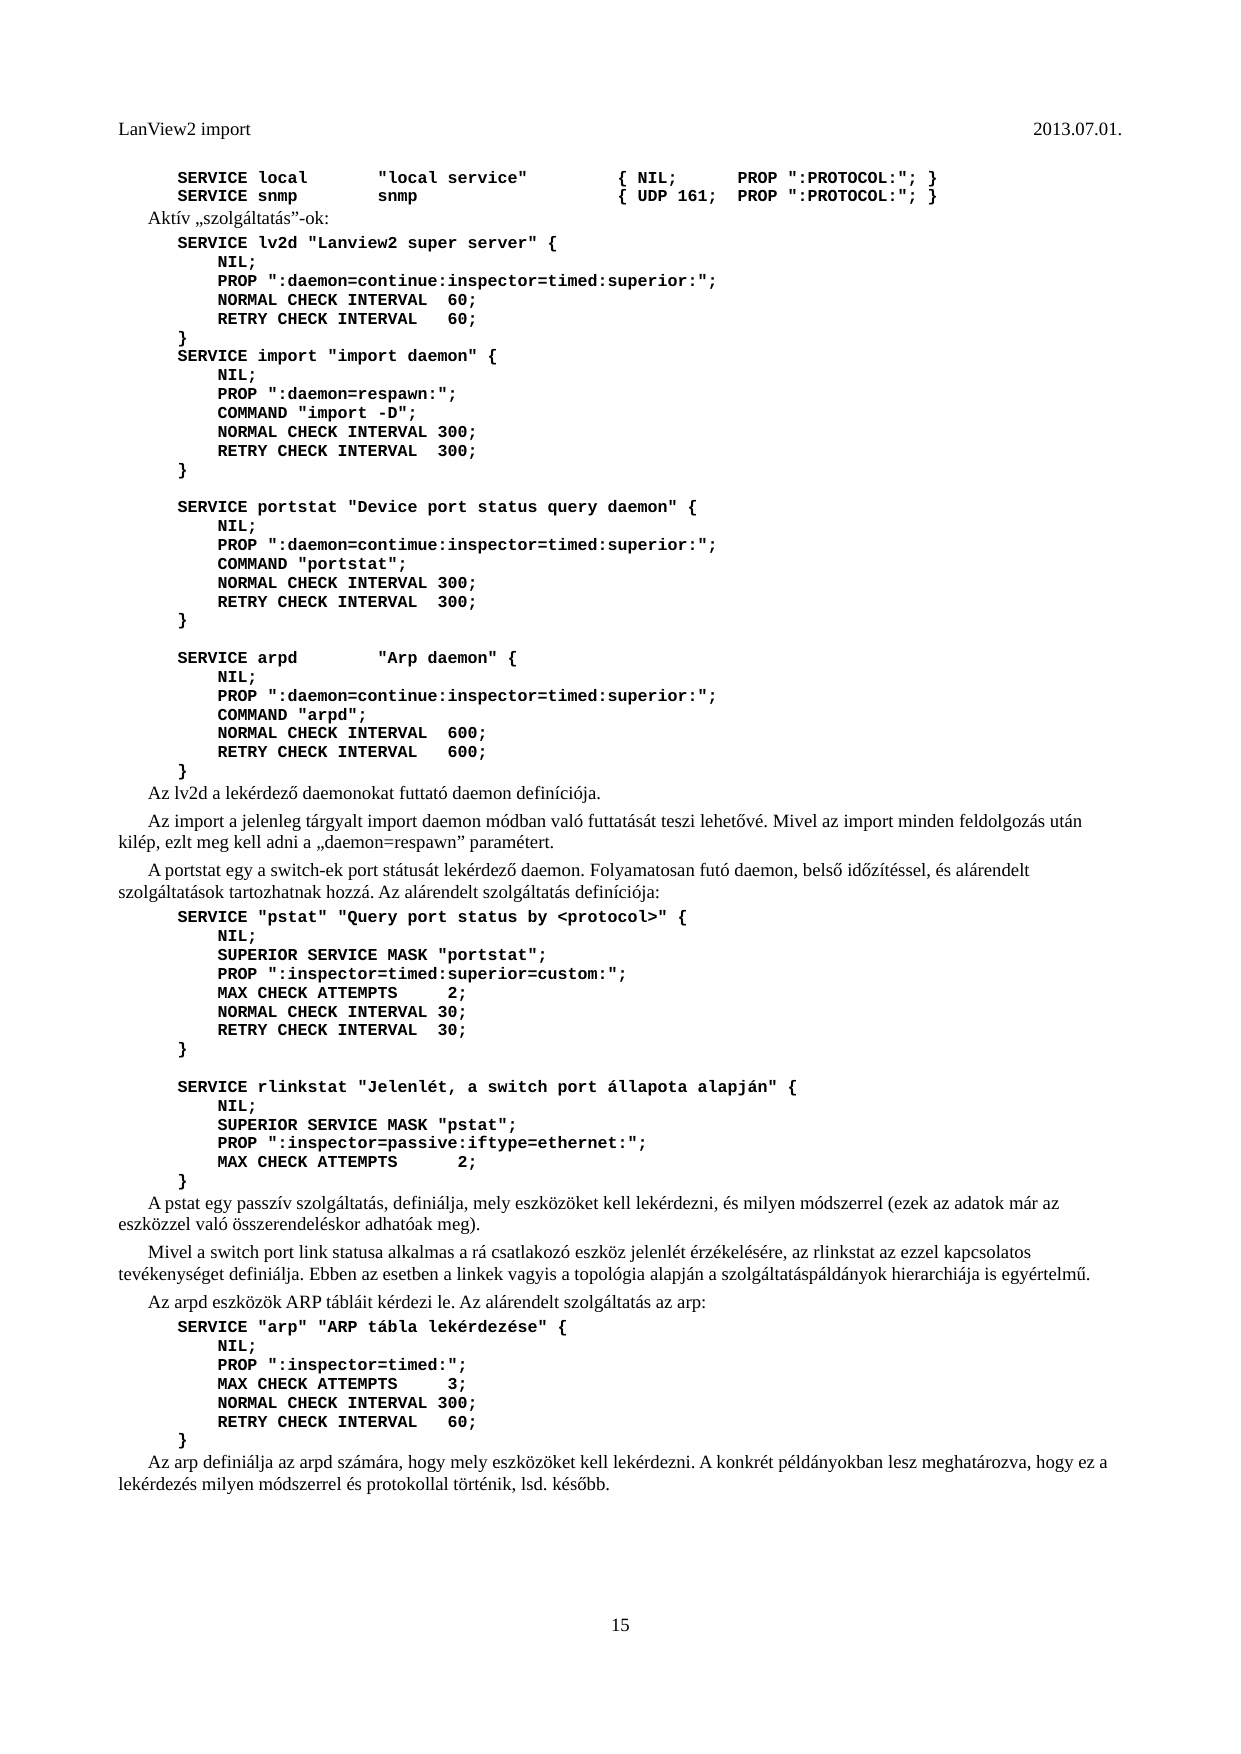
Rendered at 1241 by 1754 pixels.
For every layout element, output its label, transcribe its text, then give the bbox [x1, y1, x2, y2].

text NORMAL CHECK INTERVAL 30; [177, 1003, 1122, 1022]
text RETRY CHECK INTERVAL 60; [177, 310, 1122, 329]
text PROP ":daemon=contimue:inspector=timed:superior:"; [177, 537, 1122, 555]
text NORMAL CHECK INTERVAL 300; [177, 423, 1122, 442]
text NIL; [177, 668, 1122, 687]
text Az arpd eszközök ARP tábláit kérdezi le. Az alárendelt szolgáltatás az arp: [118, 1291, 1122, 1312]
text NORMAL CHECK INTERVAL 600; [177, 725, 1122, 744]
text NORMAL CHECK INTERVAL 300; [177, 1394, 1122, 1413]
text SUPERIOR SERVICE MASK "pstat"; [177, 1116, 1122, 1135]
text PROP ":inspector=timed:"; [177, 1357, 1122, 1375]
text NIL; [177, 1097, 1122, 1116]
text SERVICE snmp snmp { UDP 161; PROP ":PROTOCOL:"; } [177, 188, 1122, 207]
text Az import a jelenleg tárgyalt import daemon módban való futtatását teszi lehetővé. Mivel az import minden feldolgozás után kilép, ezlt meg kell adni a „daemon=respawn” paramétert. [118, 810, 1122, 853]
text } [177, 461, 1122, 480]
text COMMAND "portstat"; [177, 555, 1122, 574]
text SERVICE import "import daemon" { [177, 348, 1122, 367]
text A portstat egy a switch-ek port státusát lekérdező daemon. Folyamatosan futó daemon, belső időzítéssel, és alárendelt szolgáltatások tartozhatnak hozzá. Az alárendelt szolgáltatás definíciója: [118, 859, 1122, 902]
text } [177, 1432, 1122, 1451]
text } [177, 1173, 1122, 1192]
text } [177, 612, 1122, 631]
text NORMAL CHECK INTERVAL 300; [177, 574, 1122, 593]
text NIL; [177, 367, 1122, 386]
text NIL; [177, 928, 1122, 947]
text RETRY CHECK INTERVAL 600; [177, 744, 1122, 763]
text PROP ":inspector=timed:superior=custom:"; [177, 965, 1122, 984]
text PROP ":daemon=respawn:"; [177, 386, 1122, 404]
text Az lv2d a lekérdező daemonokat futtató daemon definíciója. [118, 782, 1122, 803]
text SERVICE arpd "Arp daemon" { [177, 650, 1122, 668]
text NIL; [177, 518, 1122, 537]
text SUPERIOR SERVICE MASK "portstat"; [177, 947, 1122, 965]
text RETRY CHECK INTERVAL 300; [177, 442, 1122, 461]
text A pstat egy passzív szolgáltatás, definiálja, mely eszközöket kell lekérdezni, és milyen módszerrel (ezek az adatok már az eszközzel való összerendeléskor adhatóak meg). [118, 1192, 1122, 1235]
text } [177, 1041, 1122, 1060]
text MAX CHECK ATTEMPTS 2; [177, 1154, 1122, 1173]
text MAX CHECK ATTEMPTS 2; [177, 984, 1122, 1003]
text SERVICE "pstat" "Query port status by <protocol>" { [177, 909, 1122, 928]
text SERVICE rlinkstat "Jelenlét, a switch port állapota alapján" { [177, 1078, 1122, 1097]
text RETRY CHECK INTERVAL 300; [177, 593, 1122, 612]
text COMMAND "arpd"; [177, 706, 1122, 725]
text PROP ":daemon=continue:inspector=timed:superior:"; [177, 687, 1122, 706]
text SERVICE "arp" "ARP tábla lekérdezése" { [177, 1319, 1122, 1338]
text MAX CHECK ATTEMPTS 3; [177, 1375, 1122, 1394]
text } [177, 329, 1122, 348]
text NIL; [177, 254, 1122, 273]
text Aktív „szolgáltatás”-ok: [118, 207, 1122, 228]
text RETRY CHECK INTERVAL 30; [177, 1022, 1122, 1041]
text SERVICE portstat "Device port status query daemon" { [177, 499, 1122, 518]
text } [177, 763, 1122, 782]
text COMMAND "import -D"; [177, 404, 1122, 423]
text NORMAL CHECK INTERVAL 60; [177, 291, 1122, 310]
text SERVICE lv2d "Lanview2 super server" { [177, 235, 1122, 254]
text Mivel a switch port link statusa alkalmas a rá csatlakozó eszköz jelenlét érzékelésére, az rlinkstat az ezzel kapcsolatos tevékenységet definiálja. Ebben az esetben a linkek vagyis a topológia alapján a szolgáltatáspáldányok hierarchiája is egyértelmű. [118, 1241, 1122, 1284]
text PROP ":daemon=continue:inspector=timed:superior:"; [177, 273, 1122, 291]
text RETRY CHECK INTERVAL 60; [177, 1413, 1122, 1432]
text NIL; [177, 1338, 1122, 1357]
text Az arp definiálja az arpd számára, hogy mely eszközöket kell lekérdezni. A konkrét példányokban lesz meghatározva, hogy ez a lekérdezés milyen módszerrel és protokollal történik, lsd. később. [118, 1451, 1122, 1494]
text PROP ":inspector=passive:iftype=ethernet:"; [177, 1135, 1122, 1154]
text SERVICE local "local service" { NIL; PROP ":PROTOCOL:"; } [177, 169, 1122, 188]
